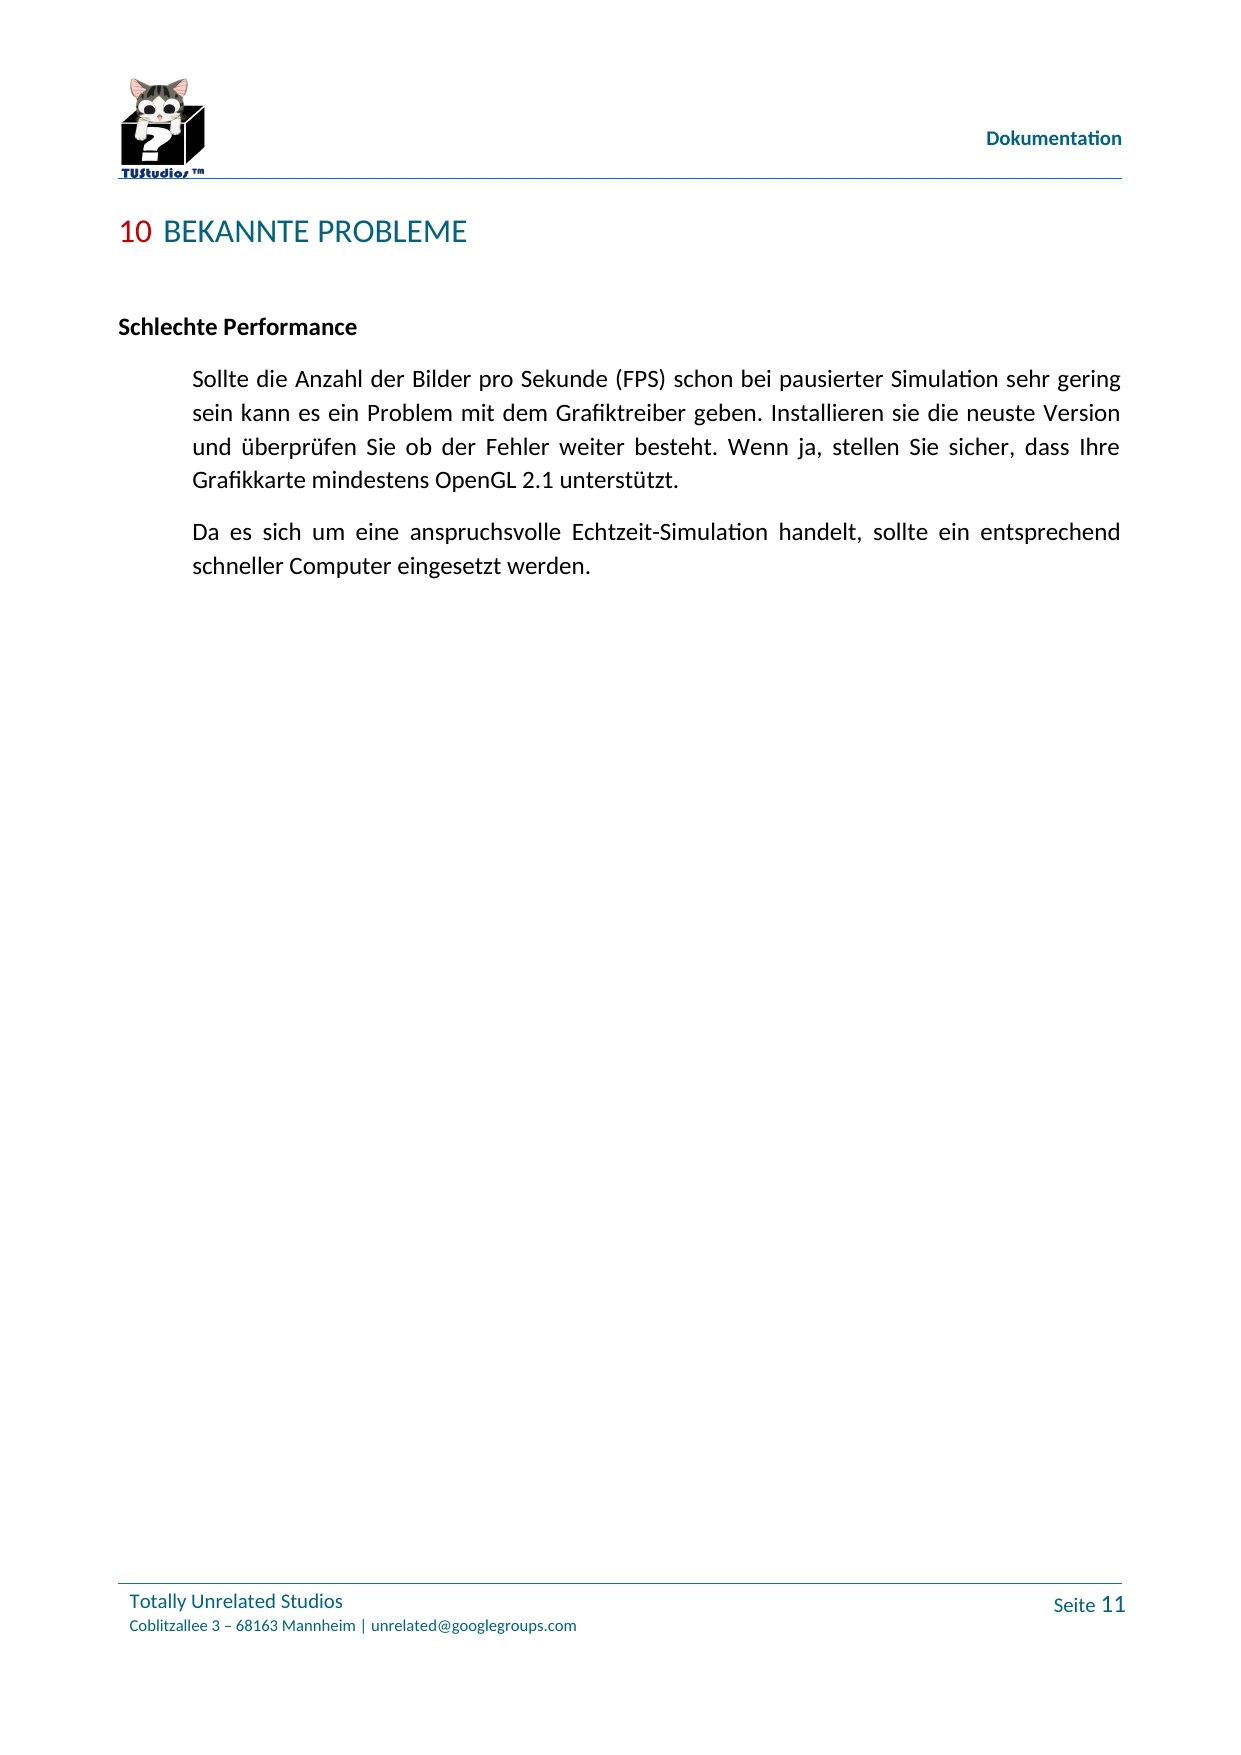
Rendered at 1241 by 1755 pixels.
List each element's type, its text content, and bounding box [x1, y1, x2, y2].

picture [118, 73, 207, 179]
picture [439, 1620, 450, 1633]
picture [282, 1620, 286, 1631]
text Sollte die Anzahl der Bilder pro Sekunde (FPS) schon bei pausierter Simulation sehr gering sein kann es ein Problem mit dem Grafiktreiber geben. Installieren sie die neuste Version und überprüfen Sie ob der Fehler weiter besteht. Wenn ja, stellen Sie sicher, dass Ihre Grafikkarte mindestens OpenGL 2.1 unterstützt. [192, 363, 1122, 495]
text Schlechte Performance [118, 311, 1122, 342]
text Da es sich um eine anspruchsvolle Echtzeit-Simulation handelt, sollte ein entsprechend schneller Computer eingesetzt werden. [192, 516, 1122, 581]
subtitle Bekannte Probleme [118, 210, 1122, 251]
picture [245, 1620, 252, 1630]
